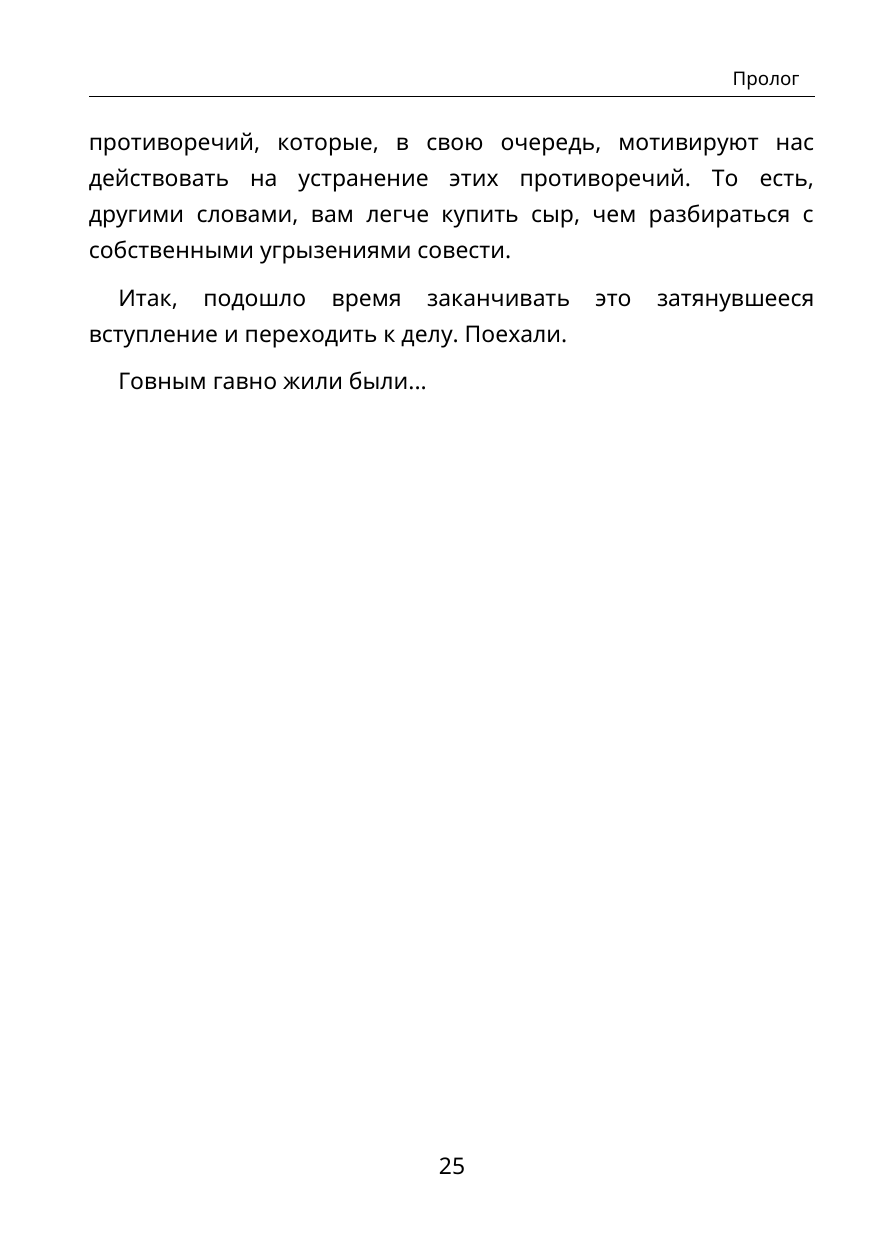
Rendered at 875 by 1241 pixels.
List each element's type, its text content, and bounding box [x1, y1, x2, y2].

text Говным гавно жили были... [88, 365, 815, 396]
text противоречий, которые, в свою очередь, мотивируют нас действовать на устранение этих противоречий. То есть, другими словами, вам легче купить сыр, чем разбираться с собственными угрызениями совести. [88, 126, 815, 265]
text Итак, подошло время заканчивать это затянувшееся вступление и переходить к делу. Поехали. [88, 282, 815, 349]
